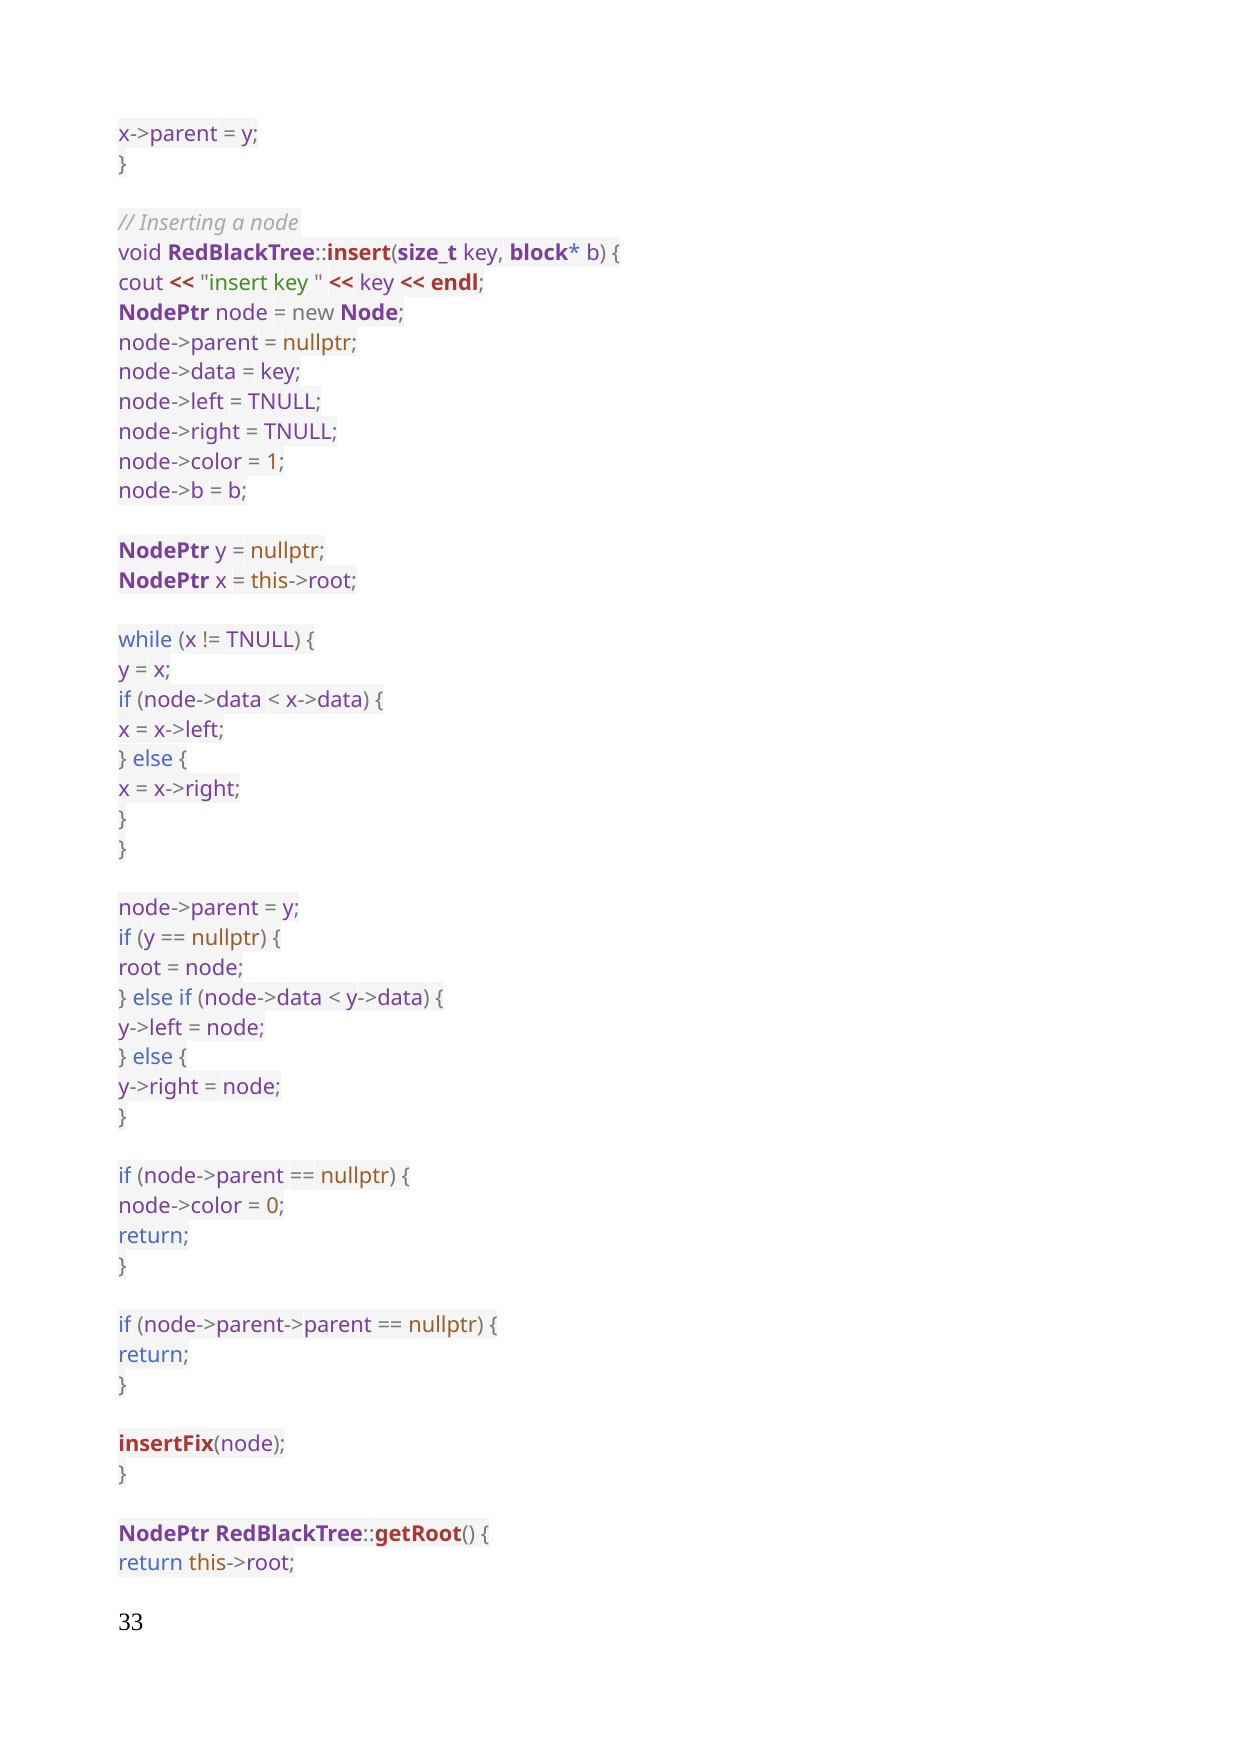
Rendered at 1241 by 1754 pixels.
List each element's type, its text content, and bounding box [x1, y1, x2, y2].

text return; [118, 1220, 1122, 1250]
text void RedBlackTree::insert(size_t key, block* b) { [118, 237, 1122, 267]
text NodePtr node = new Node; [118, 297, 1122, 327]
text } [118, 1458, 1122, 1488]
text node->parent = y; [118, 892, 1122, 922]
text if (y == nullptr) { [118, 922, 1122, 952]
text y->right = node; [118, 1071, 1122, 1101]
text NodePtr RedBlackTree::getRoot() { [118, 1517, 1122, 1547]
text insertFix(node); [118, 1428, 1122, 1458]
text } [118, 1101, 1122, 1131]
text return; [118, 1339, 1122, 1369]
text // Inserting a node [118, 207, 1122, 237]
text x->parent = y; [118, 118, 1122, 148]
text NodePtr y = nullptr; [118, 535, 1122, 565]
text y->left = node; [118, 1011, 1122, 1041]
text if (node->parent->parent == nullptr) { [118, 1309, 1122, 1339]
text } else { [118, 743, 1122, 773]
text if (node->data < x->data) { [118, 684, 1122, 714]
text node->left = TNULL; [118, 386, 1122, 416]
text y = x; [118, 654, 1122, 684]
text } else { [118, 1041, 1122, 1071]
text node->parent = nullptr; [118, 327, 1122, 356]
text x = x->right; [118, 773, 1122, 803]
text root = node; [118, 952, 1122, 982]
text } [118, 1250, 1122, 1279]
text if (node->parent == nullptr) { [118, 1160, 1122, 1190]
text while (x != TNULL) { [118, 624, 1122, 654]
text } [118, 803, 1122, 833]
text node->b = b; [118, 476, 1122, 505]
text node->data = key; [118, 356, 1122, 386]
text node->color = 1; [118, 446, 1122, 476]
text cout << "insert key " << key << endl; [118, 267, 1122, 297]
text node->color = 0; [118, 1190, 1122, 1220]
text } [118, 148, 1122, 178]
text } [118, 833, 1122, 863]
text } else if (node->data < y->data) { [118, 982, 1122, 1011]
text node->right = TNULL; [118, 416, 1122, 446]
text } [118, 1369, 1122, 1398]
text return this->root; [118, 1547, 1122, 1577]
text NodePtr x = this->root; [118, 565, 1122, 594]
text x = x->left; [118, 714, 1122, 743]
